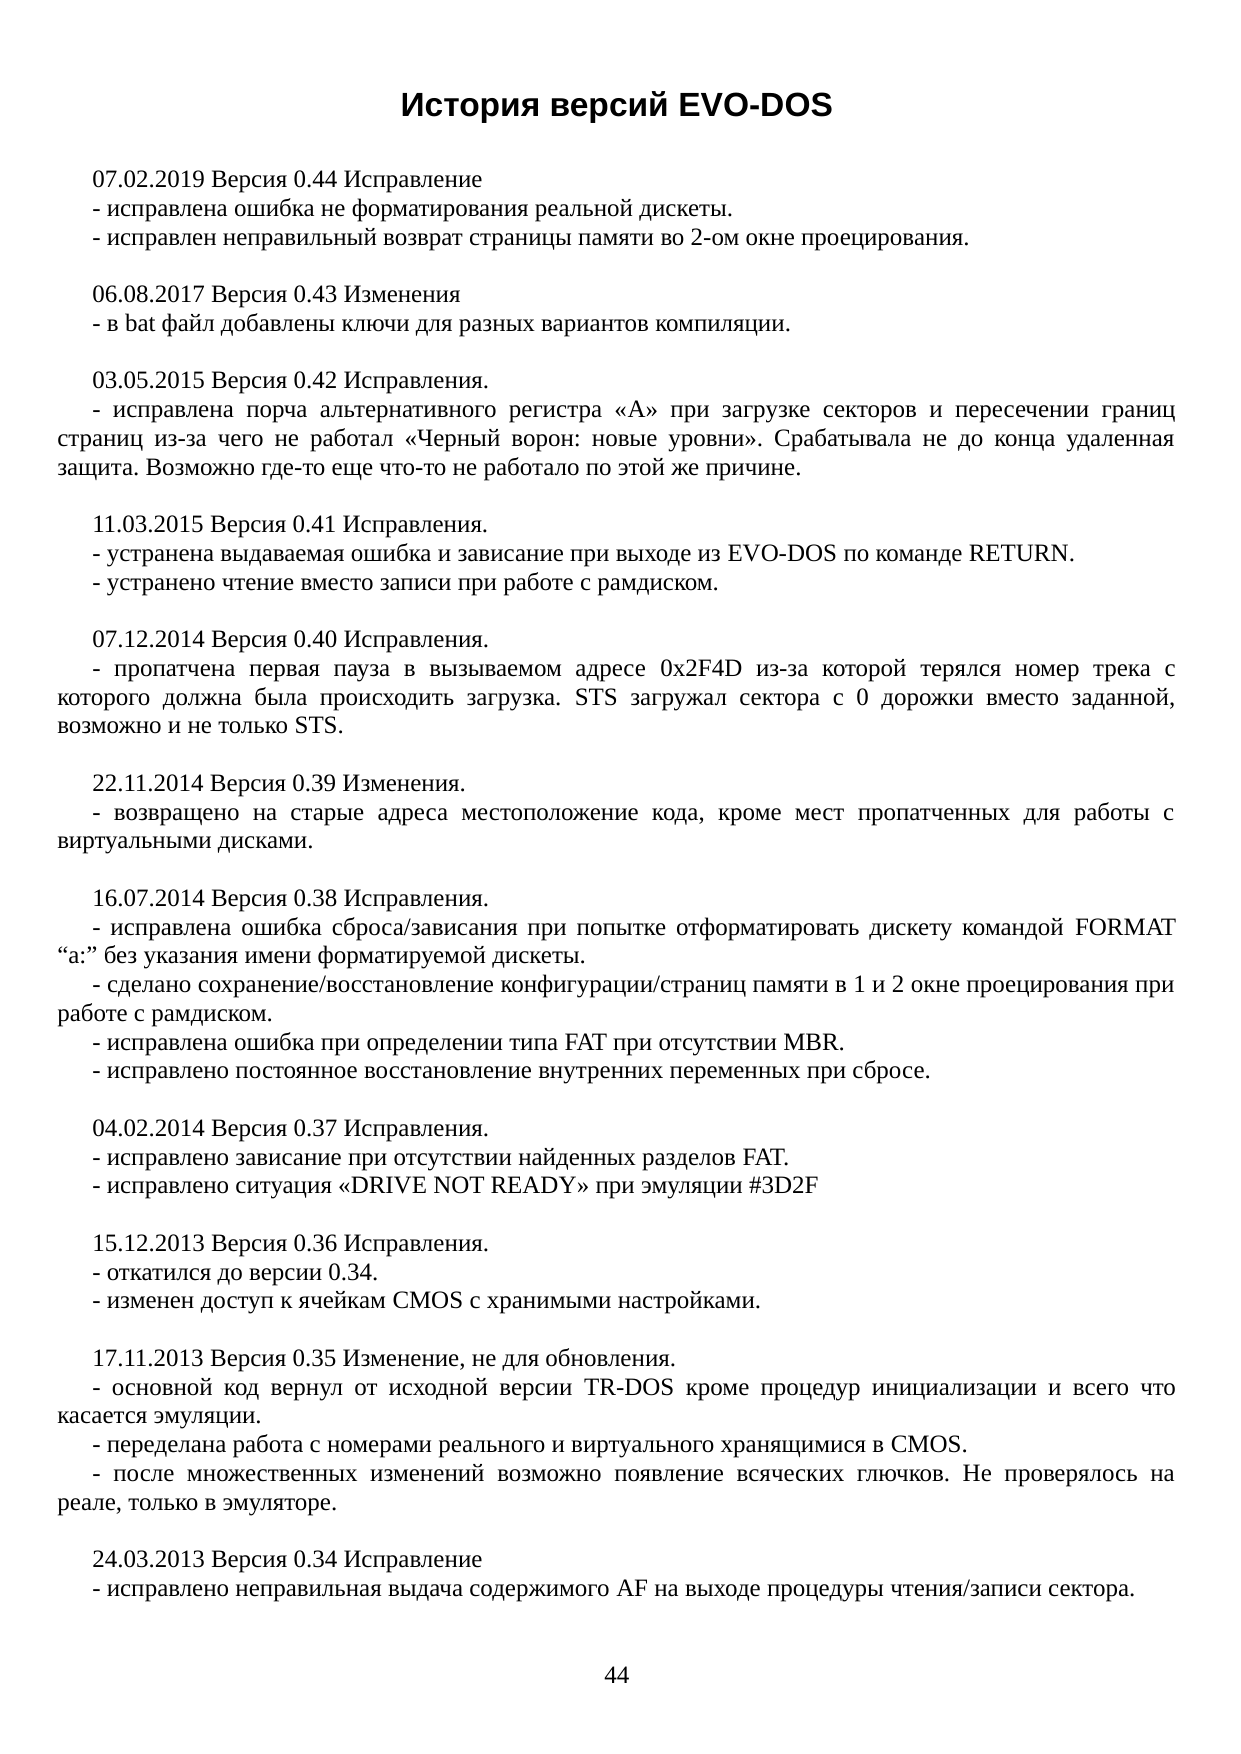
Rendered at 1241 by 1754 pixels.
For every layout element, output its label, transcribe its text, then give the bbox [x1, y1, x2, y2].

text 04.02.2014 Версия 0.37 Исправления. [57, 1113, 1176, 1142]
text - исправлена порча альтернативного регистра «A» при загрузке секторов и пересечении границ страниц из-за чего не работал «Черный ворон: новые уровни». Срабатывала не до конца удаленная защита. Возможно где-то еще что-то не работало по этой же причине. [57, 394, 1176, 481]
text - исправлено постоянное восстановление внутренних переменных при сбросе. [57, 1056, 1176, 1084]
text - основной код вернул от исходной версии TR-DOS кроме процедур инициализации и всего что касается эмуляции. [57, 1372, 1176, 1429]
text - устранена выдаваемая ошибка и зависание при выходе из EVO-DOS по команде RETURN. [57, 538, 1176, 567]
text - исправлено неправильная выдача содержимого AF на выходе процедуры чтения/записи сектора. [57, 1573, 1176, 1602]
text 07.12.2014 Версия 0.40 Исправления. [57, 624, 1176, 653]
text - исправлена ошибка при определении типа FAT при отсутствии MBR. [57, 1027, 1176, 1056]
text 24.03.2013 Версия 0.34 Исправление [57, 1544, 1176, 1573]
text - сделано сохранение/восстановление конфигурации/страниц памяти в 1 и 2 окне проецирования при работе с рамдиском. [57, 969, 1176, 1027]
text - пропатчена первая пауза в вызываемом адресе 0x2F4D из-за которой терялся номер трека с которого должна была происходить загрузка. STS загружал сектора с 0 дорожки вместо заданной, возможно и не только STS. [57, 653, 1176, 739]
text - возвращено на старые адреса местоположение кода, кроме мест пропатченных для работы с виртуальными дисками. [57, 797, 1176, 854]
text 15.12.2013 Версия 0.36 Исправления. [57, 1228, 1176, 1257]
text - после множественных изменений возможно появление всяческих глючков. Не проверялось на реале, только в эмуляторе. [57, 1458, 1176, 1516]
text - в bat файл добавлены ключи для разных вариантов компиляции. [57, 308, 1176, 337]
text - откатился до версии 0.34. [57, 1257, 1176, 1286]
text - исправлена ошибка сброса/зависания при попытке отформатировать дискету командой FORMAT “a:” без указания имени форматируемой дискеты. [57, 912, 1176, 969]
text - устранено чтение вместо записи при работе с рамдиском. [57, 567, 1176, 596]
text 06.08.2017 Версия 0.43 Изменения [57, 279, 1176, 308]
text 11.03.2015 Версия 0.41 Исправления. [57, 509, 1176, 538]
text 03.05.2015 Версия 0.42 Исправления. [57, 366, 1176, 394]
text - исправлен неправильный возврат страницы памяти во 2-ом окне проецирования. [57, 222, 1176, 251]
text - изменен доступ к ячейкам CMOS с хранимыми настройками. [57, 1286, 1176, 1314]
subtitle История версий EVO-DOS [57, 84, 1176, 123]
text 16.07.2014 Версия 0.38 Исправления. [57, 883, 1176, 912]
text - исправлено зависание при отсутствии найденных разделов FAT. [57, 1142, 1176, 1171]
text - переделана работа с номерами реального и виртуального хранящимися в CMOS. [57, 1429, 1176, 1458]
text 22.11.2014 Версия 0.39 Изменения. [57, 768, 1176, 797]
text - исправлено ситуация «DRIVE NOT READY» при эмуляции #3D2F [57, 1171, 1176, 1199]
text - исправлена ошибка не форматирования реальной дискеты. [57, 193, 1176, 222]
text 17.11.2013 Версия 0.35 Изменение, не для обновления. [57, 1343, 1176, 1372]
text 07.02.2019 Версия 0.44 Исправление [57, 164, 1176, 193]
